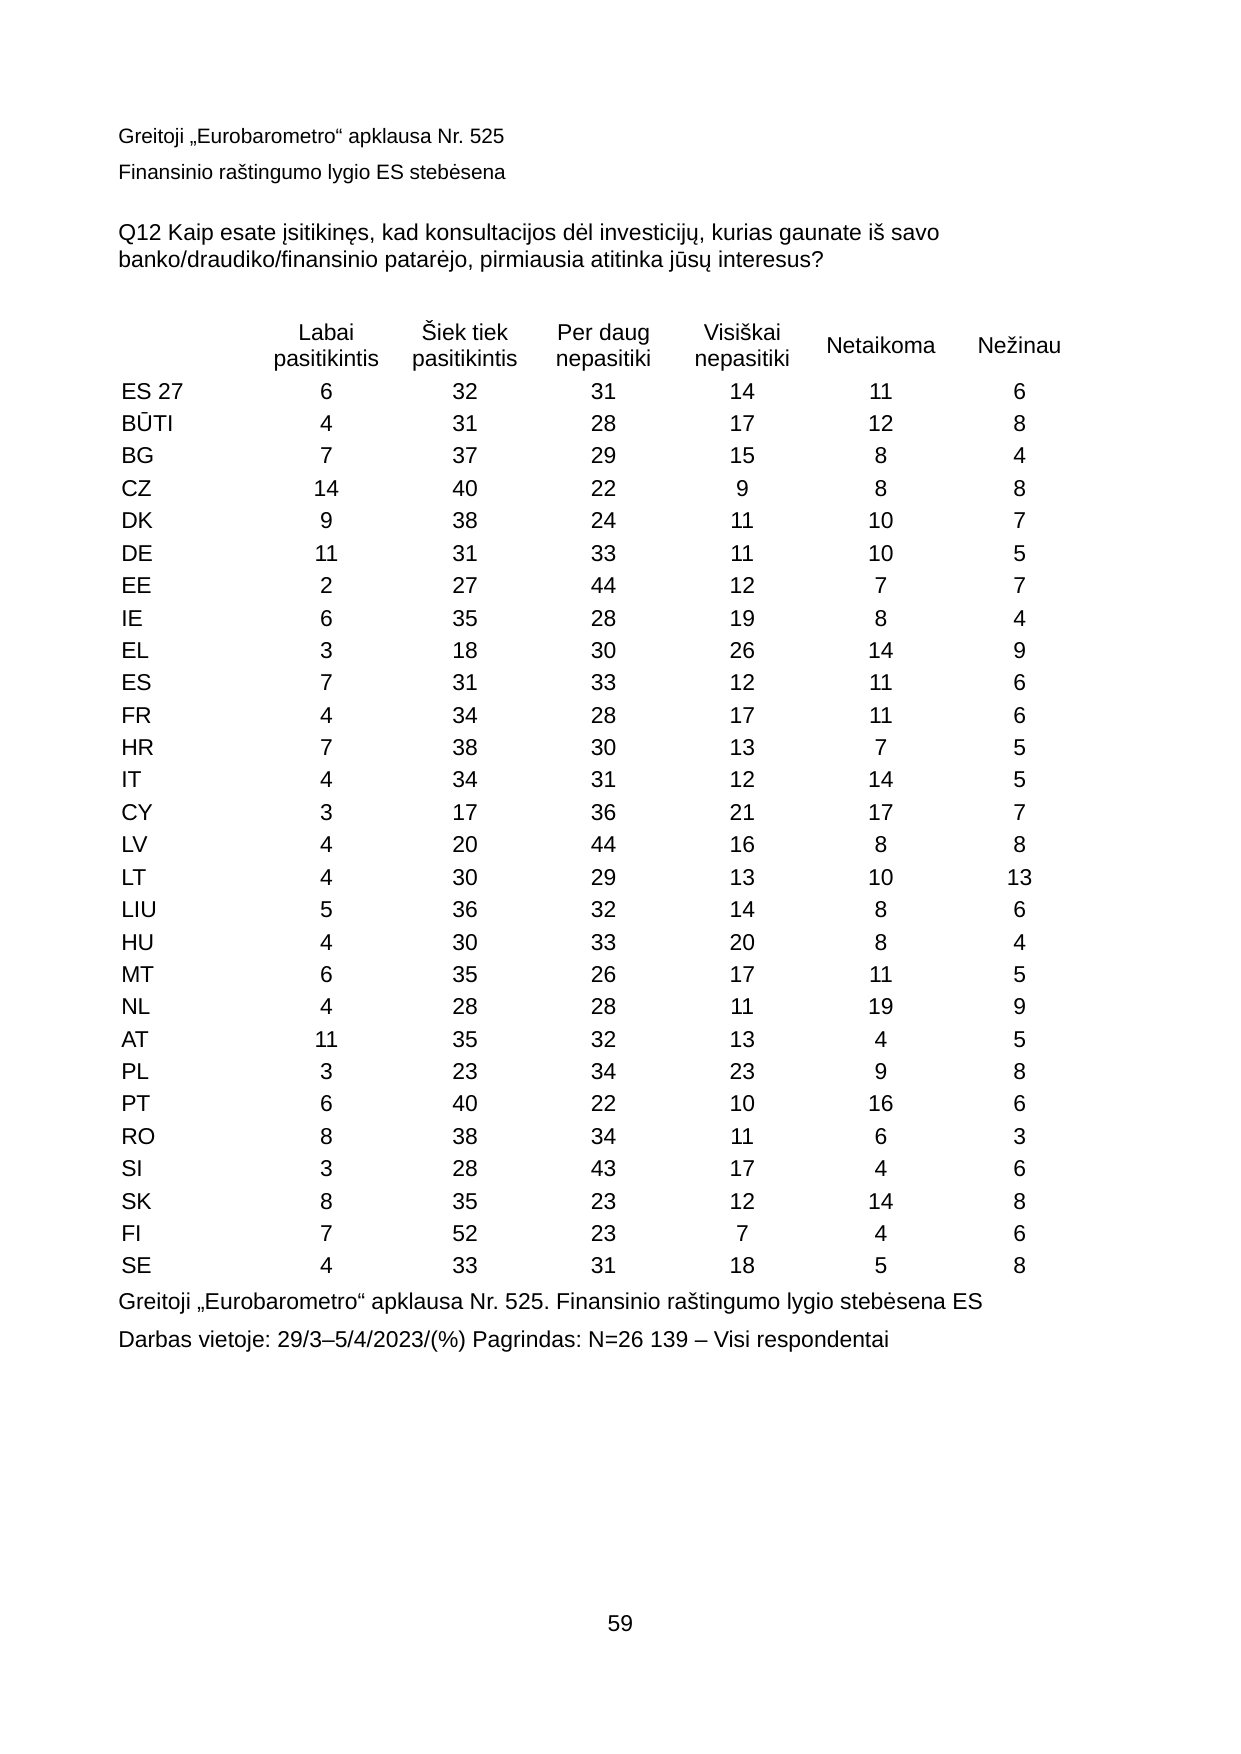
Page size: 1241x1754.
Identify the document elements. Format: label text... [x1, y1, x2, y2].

table_cell 19 [673, 601, 811, 634]
table_cell 8 [257, 1120, 395, 1152]
table_cell 4 [950, 925, 1089, 958]
table_cell 7 [257, 440, 395, 472]
table_cell EE [118, 569, 257, 601]
table_cell 20 [673, 925, 811, 958]
table_cell 22 [534, 1088, 673, 1120]
table_cell 3 [950, 1120, 1089, 1152]
table_cell 17 [673, 407, 811, 439]
table_cell 34 [534, 1055, 673, 1087]
table_cell MT [118, 958, 257, 990]
table_cell EL [118, 634, 257, 666]
table_cell 9 [673, 472, 811, 504]
table_cell SI [118, 1152, 257, 1184]
table_cell 3 [257, 634, 395, 666]
table_cell HU [118, 925, 257, 958]
table_cell NL [118, 990, 257, 1023]
table_cell 4 [257, 1249, 395, 1282]
table_cell FR [118, 699, 257, 731]
table_cell 7 [950, 569, 1089, 601]
table_cell 31 [395, 537, 534, 569]
table_cell 18 [395, 634, 534, 666]
table_cell 5 [950, 1023, 1089, 1055]
table_cell 34 [395, 699, 534, 731]
table_cell 27 [395, 569, 534, 601]
table_cell 12 [673, 569, 811, 601]
table_cell 33 [534, 537, 673, 569]
table_cell RO [118, 1120, 257, 1152]
table_cell 6 [950, 1088, 1089, 1120]
table_header [118, 316, 257, 375]
table_cell 12 [811, 407, 950, 439]
table_cell AT [118, 1023, 257, 1055]
table_cell 19 [811, 990, 950, 1023]
table_cell 13 [673, 861, 811, 893]
table_cell 10 [673, 1088, 811, 1120]
table_cell 35 [395, 1185, 534, 1217]
table_cell 18 [673, 1249, 811, 1282]
table_cell 11 [811, 375, 950, 407]
table_cell LV [118, 828, 257, 861]
table_cell 4 [257, 407, 395, 439]
table_cell 9 [950, 990, 1089, 1023]
table_cell PL [118, 1055, 257, 1087]
table_cell 3 [257, 1055, 395, 1087]
text Greitoji „Eurobarometro“ apklausa Nr. 525. Finansinio raštingumo lygio stebėsena ES [118, 1288, 1122, 1314]
table_cell 9 [950, 634, 1089, 666]
table_cell 5 [950, 537, 1089, 569]
table_cell 28 [395, 1152, 534, 1184]
table_header Labai pasitikintis [257, 316, 395, 375]
table_cell 31 [395, 666, 534, 699]
table_cell 29 [534, 440, 673, 472]
table_cell 4 [257, 828, 395, 861]
table_cell 4 [257, 699, 395, 731]
table_cell 17 [673, 958, 811, 990]
table_cell 8 [811, 440, 950, 472]
table_cell 4 [257, 925, 395, 958]
table_header Visiškai nepasitiki [673, 316, 811, 375]
table_cell 33 [395, 1249, 534, 1282]
table_cell 7 [257, 1217, 395, 1249]
table_header Per daug nepasitiki [534, 316, 673, 375]
table_cell 7 [950, 504, 1089, 537]
table_cell LIU [118, 893, 257, 925]
table_cell 37 [395, 440, 534, 472]
table_cell 14 [673, 375, 811, 407]
table_cell 30 [395, 925, 534, 958]
table_cell 6 [257, 375, 395, 407]
table_cell 31 [395, 407, 534, 439]
table_cell 6 [950, 375, 1089, 407]
table_cell DK [118, 504, 257, 537]
table_cell 14 [811, 1185, 950, 1217]
table_cell 3 [257, 796, 395, 828]
table_cell 30 [534, 731, 673, 763]
table_cell 40 [395, 1088, 534, 1120]
table_cell 22 [534, 472, 673, 504]
table_cell ES [118, 666, 257, 699]
table_cell 33 [534, 666, 673, 699]
table_cell 31 [534, 764, 673, 796]
table_cell CZ [118, 472, 257, 504]
table_cell 11 [257, 537, 395, 569]
table_cell 4 [811, 1217, 950, 1249]
table_header Šiek tiek pasitikintis [395, 316, 534, 375]
table_cell 28 [534, 601, 673, 634]
table_cell 36 [395, 893, 534, 925]
table_cell 8 [950, 1055, 1089, 1087]
table_cell 6 [257, 1088, 395, 1120]
table_header Netaikoma [811, 316, 950, 375]
text Q12 Kaip esate įsitikinęs, kad konsultacijos dėl investicijų, kurias gaunate iš savo banko/draudiko/finansinio patarėjo, pirmiausia atitinka jūsų interesus? [118, 219, 1122, 272]
table_cell 14 [673, 893, 811, 925]
table_cell 7 [950, 796, 1089, 828]
table_cell 8 [950, 407, 1089, 439]
table_cell 13 [673, 731, 811, 763]
table_cell 8 [950, 1185, 1089, 1217]
table_cell IT [118, 764, 257, 796]
table_cell 6 [950, 1217, 1089, 1249]
table_cell 15 [673, 440, 811, 472]
table_cell 12 [673, 764, 811, 796]
table_cell 35 [395, 958, 534, 990]
table_cell 4 [257, 990, 395, 1023]
table_cell 16 [673, 828, 811, 861]
table_cell 14 [811, 764, 950, 796]
table_cell 12 [673, 666, 811, 699]
table_cell 8 [811, 472, 950, 504]
table_cell IE [118, 601, 257, 634]
table_cell 14 [811, 634, 950, 666]
table_cell 35 [395, 601, 534, 634]
text Darbas vietoje: 29/3–5/4/2023/(%) Pagrindas: N=26 139 – Visi respondentai [118, 1326, 1122, 1352]
table_cell 28 [534, 699, 673, 731]
table_cell 8 [257, 1185, 395, 1217]
table_cell HR [118, 731, 257, 763]
table_cell 17 [395, 796, 534, 828]
table_cell 6 [950, 893, 1089, 925]
table_cell 38 [395, 731, 534, 763]
table_cell CY [118, 796, 257, 828]
table_cell 34 [534, 1120, 673, 1152]
table_cell 6 [811, 1120, 950, 1152]
table_cell 11 [673, 1120, 811, 1152]
table_cell 4 [811, 1152, 950, 1184]
table_cell 4 [257, 764, 395, 796]
table_cell 5 [950, 764, 1089, 796]
table_cell 9 [811, 1055, 950, 1087]
table_cell 12 [673, 1185, 811, 1217]
table_cell 4 [950, 601, 1089, 634]
table_cell 6 [257, 601, 395, 634]
table_cell 7 [257, 731, 395, 763]
table_cell 35 [395, 1023, 534, 1055]
table_cell 38 [395, 504, 534, 537]
table_cell 26 [534, 958, 673, 990]
table_cell SK [118, 1185, 257, 1217]
table_cell 10 [811, 504, 950, 537]
table_cell 9 [257, 504, 395, 537]
table_cell BG [118, 440, 257, 472]
table_cell 40 [395, 472, 534, 504]
table_cell 20 [395, 828, 534, 861]
table_cell PT [118, 1088, 257, 1120]
table_cell BŪTI [118, 407, 257, 439]
table_cell 10 [811, 537, 950, 569]
table_cell 28 [534, 990, 673, 1023]
table_cell 29 [534, 861, 673, 893]
table_cell 6 [257, 958, 395, 990]
table_cell 7 [673, 1217, 811, 1249]
table_cell 8 [950, 472, 1089, 504]
table_cell 8 [811, 893, 950, 925]
table_cell 23 [673, 1055, 811, 1087]
table_cell 8 [950, 1249, 1089, 1282]
table_cell 13 [950, 861, 1089, 893]
table_header Nežinau [950, 316, 1089, 375]
table_cell FI [118, 1217, 257, 1249]
table_cell 11 [673, 990, 811, 1023]
table_cell 17 [673, 699, 811, 731]
table_cell 4 [257, 861, 395, 893]
table_cell 30 [395, 861, 534, 893]
table_cell DE [118, 537, 257, 569]
table_cell 14 [257, 472, 395, 504]
table_cell 38 [395, 1120, 534, 1152]
table_cell 32 [534, 893, 673, 925]
table_cell 16 [811, 1088, 950, 1120]
table_cell 33 [534, 925, 673, 958]
table_cell 31 [534, 375, 673, 407]
table_cell 11 [811, 699, 950, 731]
table_cell 8 [811, 925, 950, 958]
table_cell 30 [534, 634, 673, 666]
table_cell 36 [534, 796, 673, 828]
table_cell 11 [673, 537, 811, 569]
table_cell ES 27 [118, 375, 257, 407]
table_cell 13 [673, 1023, 811, 1055]
table_cell 4 [811, 1023, 950, 1055]
table_cell 32 [534, 1023, 673, 1055]
table_cell 11 [257, 1023, 395, 1055]
table_cell 21 [673, 796, 811, 828]
table_cell 23 [395, 1055, 534, 1087]
table_cell 4 [950, 440, 1089, 472]
table_cell 6 [950, 1152, 1089, 1184]
table_cell 17 [673, 1152, 811, 1184]
table_cell LT [118, 861, 257, 893]
table_cell 28 [395, 990, 534, 1023]
table_cell 34 [395, 764, 534, 796]
table_cell 31 [534, 1249, 673, 1282]
table_cell 5 [811, 1249, 950, 1282]
table_cell 28 [534, 407, 673, 439]
table_cell 5 [950, 958, 1089, 990]
table_cell 11 [811, 666, 950, 699]
table_cell 8 [811, 601, 950, 634]
table_cell 3 [257, 1152, 395, 1184]
table_cell 7 [257, 666, 395, 699]
table_cell 5 [950, 731, 1089, 763]
table_cell 7 [811, 731, 950, 763]
table_cell 6 [950, 699, 1089, 731]
table_cell 2 [257, 569, 395, 601]
table_cell 32 [395, 375, 534, 407]
table_cell 8 [950, 828, 1089, 861]
table_cell 26 [673, 634, 811, 666]
table_cell 5 [257, 893, 395, 925]
table_cell 44 [534, 828, 673, 861]
table_cell 23 [534, 1217, 673, 1249]
table_cell 24 [534, 504, 673, 537]
table_cell 52 [395, 1217, 534, 1249]
table_cell 11 [811, 958, 950, 990]
table_cell 43 [534, 1152, 673, 1184]
table_cell 11 [673, 504, 811, 537]
table_cell 10 [811, 861, 950, 893]
table_cell 6 [950, 666, 1089, 699]
table_cell 23 [534, 1185, 673, 1217]
table_cell 8 [811, 828, 950, 861]
table_cell 17 [811, 796, 950, 828]
table_cell 7 [811, 569, 950, 601]
table_cell 44 [534, 569, 673, 601]
table_cell SE [118, 1249, 257, 1282]
